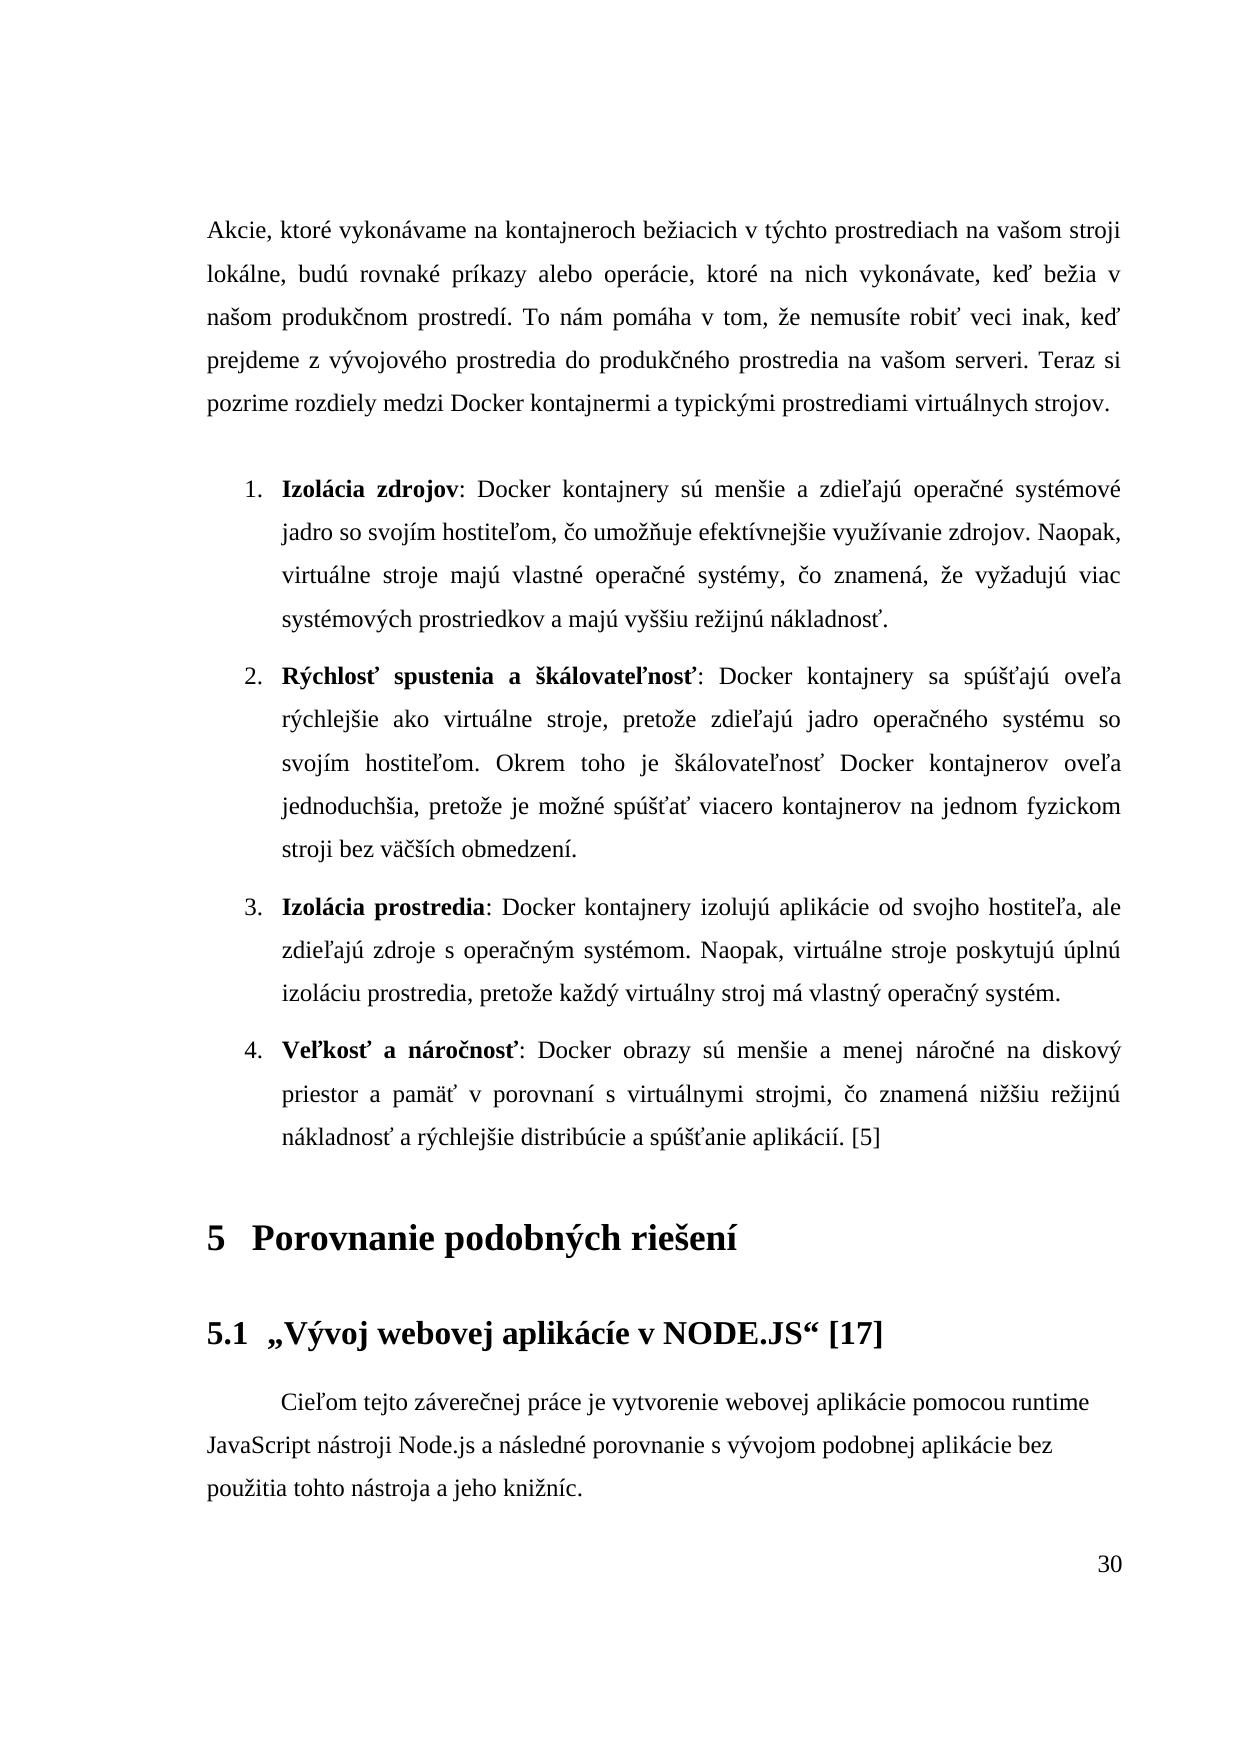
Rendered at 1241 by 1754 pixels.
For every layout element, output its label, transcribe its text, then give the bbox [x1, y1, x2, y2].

list Izolácia prostredia: Docker kontajnery izolujú aplikácie od svojho hostiteľa, ale zdieľajú zdroje s operačným systémom. Naopak, virtuálne stroje poskytujú úplnú izoláciu prostredia, pretože každý virtuálny stroj má vlastný operačný systém. [244, 892, 1122, 1007]
list Veľkosť a náročnosť: Docker obrazy sú menšie a menej náročné na diskový priestor a pamäť v porovnaní s virtuálnymi strojmi, čo znamená nižšiu režijnú nákladnosť a rýchlejšie distribúcie a spúšťanie aplikácií. [5] [244, 1036, 1122, 1151]
list Izolácia zdrojov: Docker kontajnery sú menšie a zdieľajú operačné systémové jadro so svojím hostiteľom, čo umožňuje efektívnejšie využívanie zdrojov. Naopak, virtuálne stroje majú vlastné operačné systémy, čo znamená, že vyžadujú viac systémových prostriedkov a majú vyššiu režijnú nákladnosť. [244, 474, 1122, 632]
text Akcie, ktoré vykonávame na kontajneroch bežiacich v týchto prostrediach na vašom stroji lokálne, budú rovnaké príkazy alebo operácie, ktoré na nich vykonávate, keď bežia v našom produkčnom prostredí. To nám pomáha v tom, že nemusíte robiť veci inak, keď prejdeme z vývojového prostredia do produkčného prostredia na vašom serveri. Teraz si pozrime rozdiely medzi Docker kontajnermi a typickými prostrediami virtuálnych strojov. [207, 216, 1122, 417]
text Cieľom tejto záverečnej práce je vytvorenie webovej aplikácie pomocou runtime JavaScript nástroji Node.js a následné porovnanie s vývojom podobnej aplikácie bez použitia tohto nástroja a jeho knižníc. [207, 1387, 1122, 1502]
list Rýchlosť spustenia a škálovateľnosť: Docker kontajnery sa spúšťajú oveľa rýchlejšie ako virtuálne stroje, pretože zdieľajú jadro operačného systému so svojím hostiteľom. Okrem toho je škálovateľnosť Docker kontajnerov oveľa jednoduchšia, pretože je možné spúšťať viacero kontajnerov na jednom fyzickom stroji bez väčších obmedzení. [244, 661, 1122, 863]
subtitle Porovnanie podobných riešení [207, 1215, 1122, 1258]
subtitle „Vývoj webovej aplikácíe v NODE.JS“ [17] [207, 1313, 1122, 1351]
